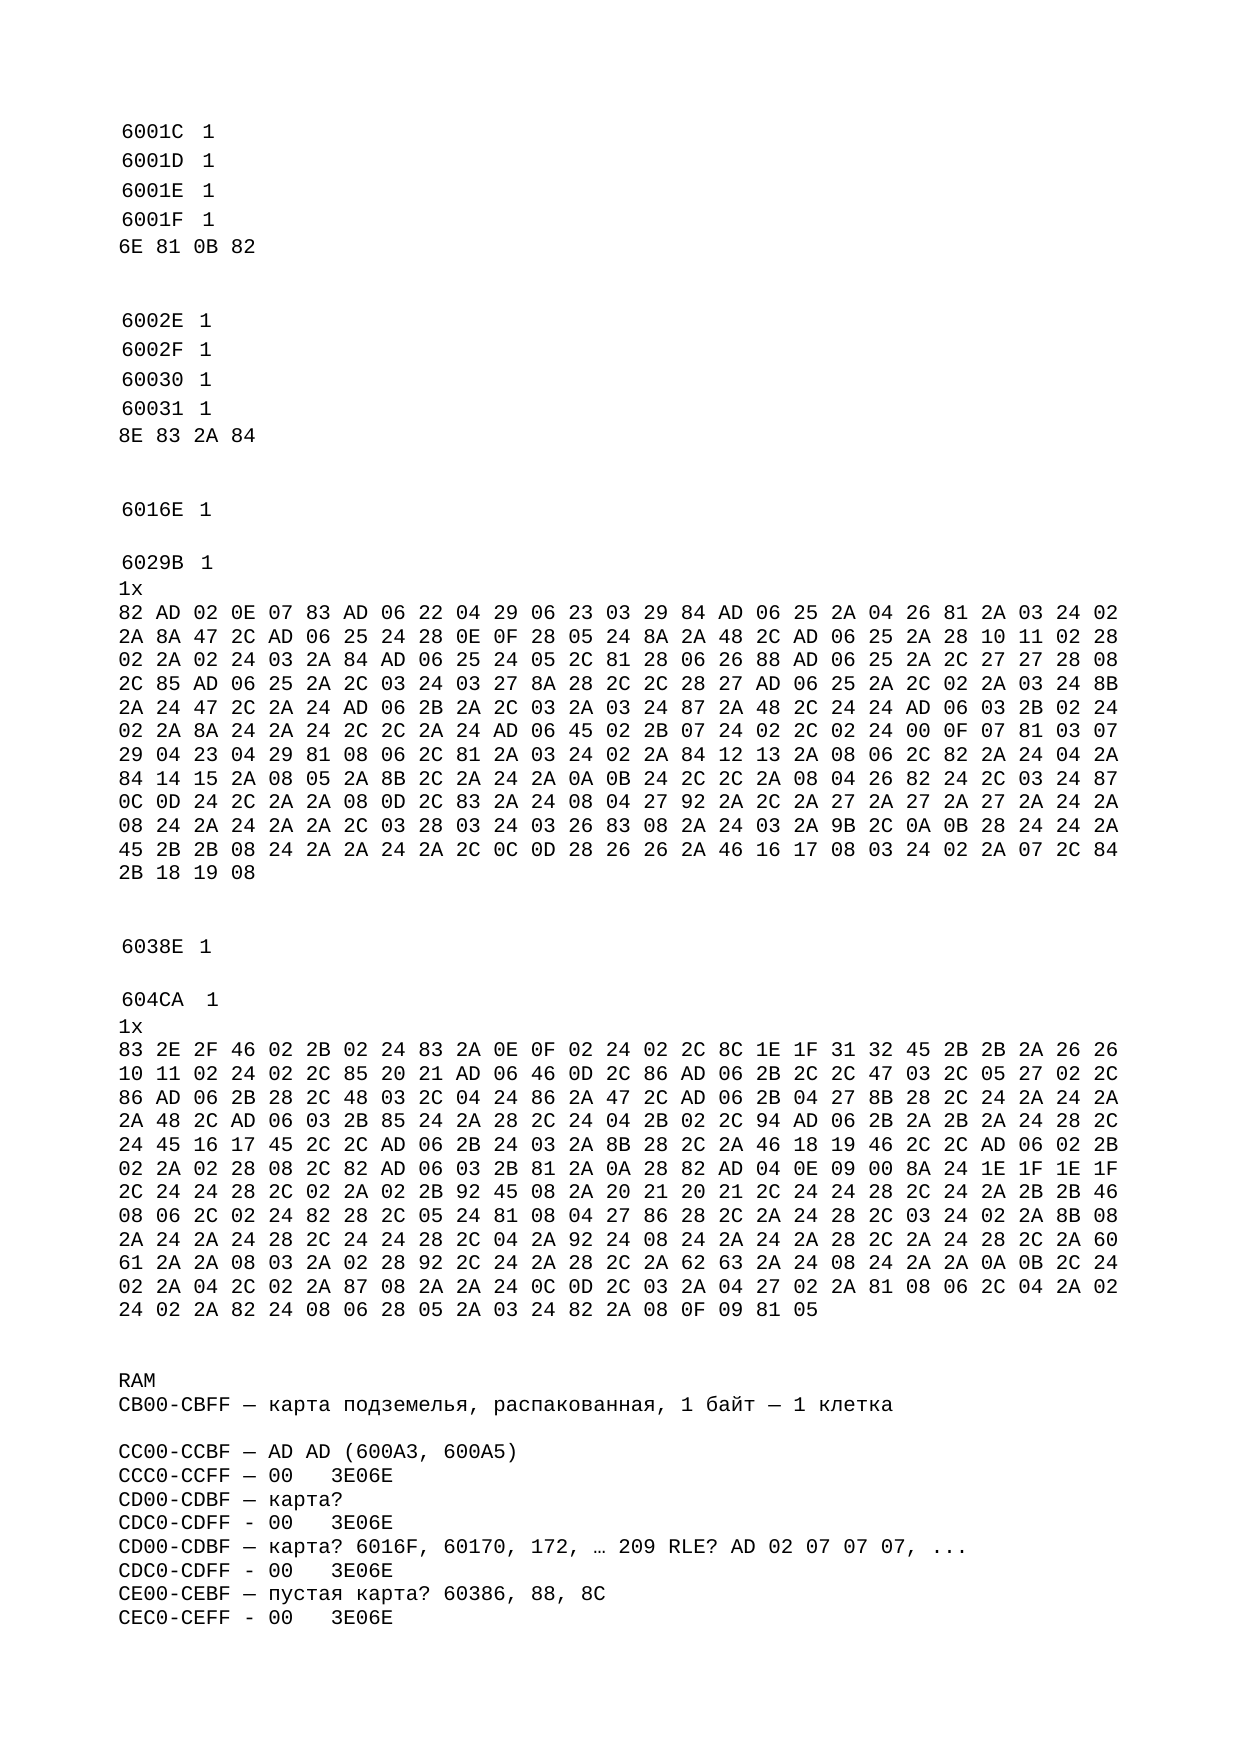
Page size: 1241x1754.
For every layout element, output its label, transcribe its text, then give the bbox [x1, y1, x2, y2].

text 83 2E 2F 46 02 2B 02 24 83 2A 0E 0F 02 24 02 2C 8C 1E 1F 31 32 45 2B 2B 2A 26 26 10 11 02 24 02 2C 85 20 21 AD 06 46 0D 2C 86 AD 06 2B 2C 2C 47 03 2C 05 27 02 2C 86 AD 06 2B 28 2C 48 03 2C 04 24 86 2A 47 2C AD 06 2B 04 27 8B 28 2C 24 2A 24 2A 2A 48 2C AD 06 03 2B 85 24 2A 28 2C 24 04 2B 02 2C 94 AD 06 2B 2A 2B 2A 24 28 2C 24 45 16 17 45 2C 2C AD 06 2B 24 03 2A 8B 28 2C 2A 46 18 19 46 2C 2C AD 06 02 2B 02 2A 02 28 08 2C 82 AD 06 03 2B 81 2A 0A 28 82 AD 04 0E 09 00 8A 24 1E 1F 1E 1F 2C 24 24 28 2C 02 2A 02 2B 92 45 08 2A 20 21 20 21 2C 24 24 28 2C 24 2A 2B 2B 46 08 06 2C 02 24 82 28 2C 05 24 81 08 04 27 86 28 2C 2A 24 28 2C 03 24 02 2A 8B 08 2A 24 2A 24 28 2C 24 24 28 2C 04 2A 92 24 08 24 2A 24 2A 28 2C 2A 24 28 2C 2A 60 61 2A 2A 08 03 2A 02 28 92 2C 24 2A 28 2C 2A 62 63 2A 24 08 24 2A 2A 0A 0B 2C 24 02 2A 04 2C 02 2A 87 08 2A 2A 24 0C 0D 2C 03 2A 04 27 02 2A 81 08 06 2C 04 2A 02 24 02 2A 82 24 08 06 28 05 2A 03 24 82 2A 08 0F 09 81 05 [118, 1039, 1122, 1323]
table_cell 6002F [118, 336, 196, 366]
text CEC0-CEFF - 00 3E06E [118, 1607, 1122, 1631]
table_cell 60030 [118, 366, 196, 395]
text 6E 81 0B 82 [118, 236, 1122, 260]
table_header 6001C [118, 118, 199, 148]
table_cell 1 [199, 207, 227, 236]
table_cell 1 [196, 336, 224, 366]
table_cell 1 [199, 148, 227, 177]
text CCC0-CCFF — 00 3E06E [118, 1465, 1122, 1489]
text CE00-CEBF — пустая карта? 60386, 88, 8C [118, 1583, 1122, 1607]
text CB00-CBFF — карта подземелья, распакованная, 1 байт — 1 клетка [118, 1394, 1122, 1418]
table_header 604CA [118, 986, 203, 1016]
table_header 1 [196, 496, 224, 525]
text CD00-CDBF — карта? [118, 1489, 1122, 1512]
table_header 1 [196, 933, 224, 963]
text 8E 83 2A 84 [118, 425, 1122, 448]
text RAM [118, 1370, 1122, 1394]
table_cell 1 [196, 395, 224, 425]
table_cell 6001D [118, 148, 199, 177]
text 82 AD 02 0E 07 83 AD 06 22 04 29 06 23 03 29 84 AD 06 25 2A 04 26 81 2A 03 24 02 2A 8A 47 2C AD 06 25 24 28 0E 0F 28 05 24 8A 2A 48 2C AD 06 25 2A 28 10 11 02 28 02 2A 02 24 03 2A 84 AD 06 25 24 05 2C 81 28 06 26 88 AD 06 25 2A 2C 27 27 28 08 2C 85 AD 06 25 2A 2C 03 24 03 27 8A 28 2C 2C 28 27 AD 06 25 2A 2C 02 2A 03 24 8B 2A 24 47 2C 2A 24 AD 06 2B 2A 2C 03 2A 03 24 87 2A 48 2C 24 24 AD 06 03 2B 02 24 02 2A 8A 24 2A 24 2C 2C 2A 24 AD 06 45 02 2B 07 24 02 2C 02 24 00 0F 07 81 03 07 29 04 23 04 29 81 08 06 2C 81 2A 03 24 02 2A 84 12 13 2A 08 06 2C 82 2A 24 04 2A 84 14 15 2A 08 05 2A 8B 2C 2A 24 2A 0A 0B 24 2C 2C 2A 08 04 26 82 24 2C 03 24 87 0C 0D 24 2C 2A 2A 08 0D 2C 83 2A 24 08 04 27 92 2A 2C 2A 27 2A 27 2A 27 2A 24 2A 08 24 2A 24 2A 2A 2C 03 28 03 24 03 26 83 08 2A 24 03 2A 9B 2C 0A 0B 28 24 24 2A 45 2B 2B 08 24 2A 2A 24 2A 2C 0C 0D 28 26 26 2A 46 16 17 08 03 24 02 2A 07 2C 84 2B 18 19 08 [118, 602, 1122, 886]
text 1x [118, 578, 1122, 602]
table_cell 6001E [118, 177, 199, 207]
text 1x [118, 1016, 1122, 1039]
table_header 1 [199, 118, 227, 148]
table_cell 60031 [118, 395, 196, 425]
table_header 6016E [118, 496, 196, 525]
text СС00-СCBF — AD AD (600A3, 600A5) [118, 1441, 1122, 1465]
table_cell 6001F [118, 207, 199, 236]
text CDC0-CDFF - 00 3E06E [118, 1559, 1122, 1583]
table_header 1 [198, 549, 226, 578]
table_header 6029B [118, 549, 198, 578]
text CDC0-CDFF - 00 3E06E [118, 1512, 1122, 1536]
table_header 1 [203, 986, 232, 1016]
table_header 1 [196, 307, 224, 336]
table_header 6002E [118, 307, 196, 336]
text CD00-CDBF — карта? 6016F, 60170, 172, … 209 RLE? AD 02 07 07 07, ... [118, 1536, 1122, 1559]
table_header 6038E [118, 933, 196, 963]
table_cell 1 [196, 366, 224, 395]
table_cell 1 [199, 177, 227, 207]
